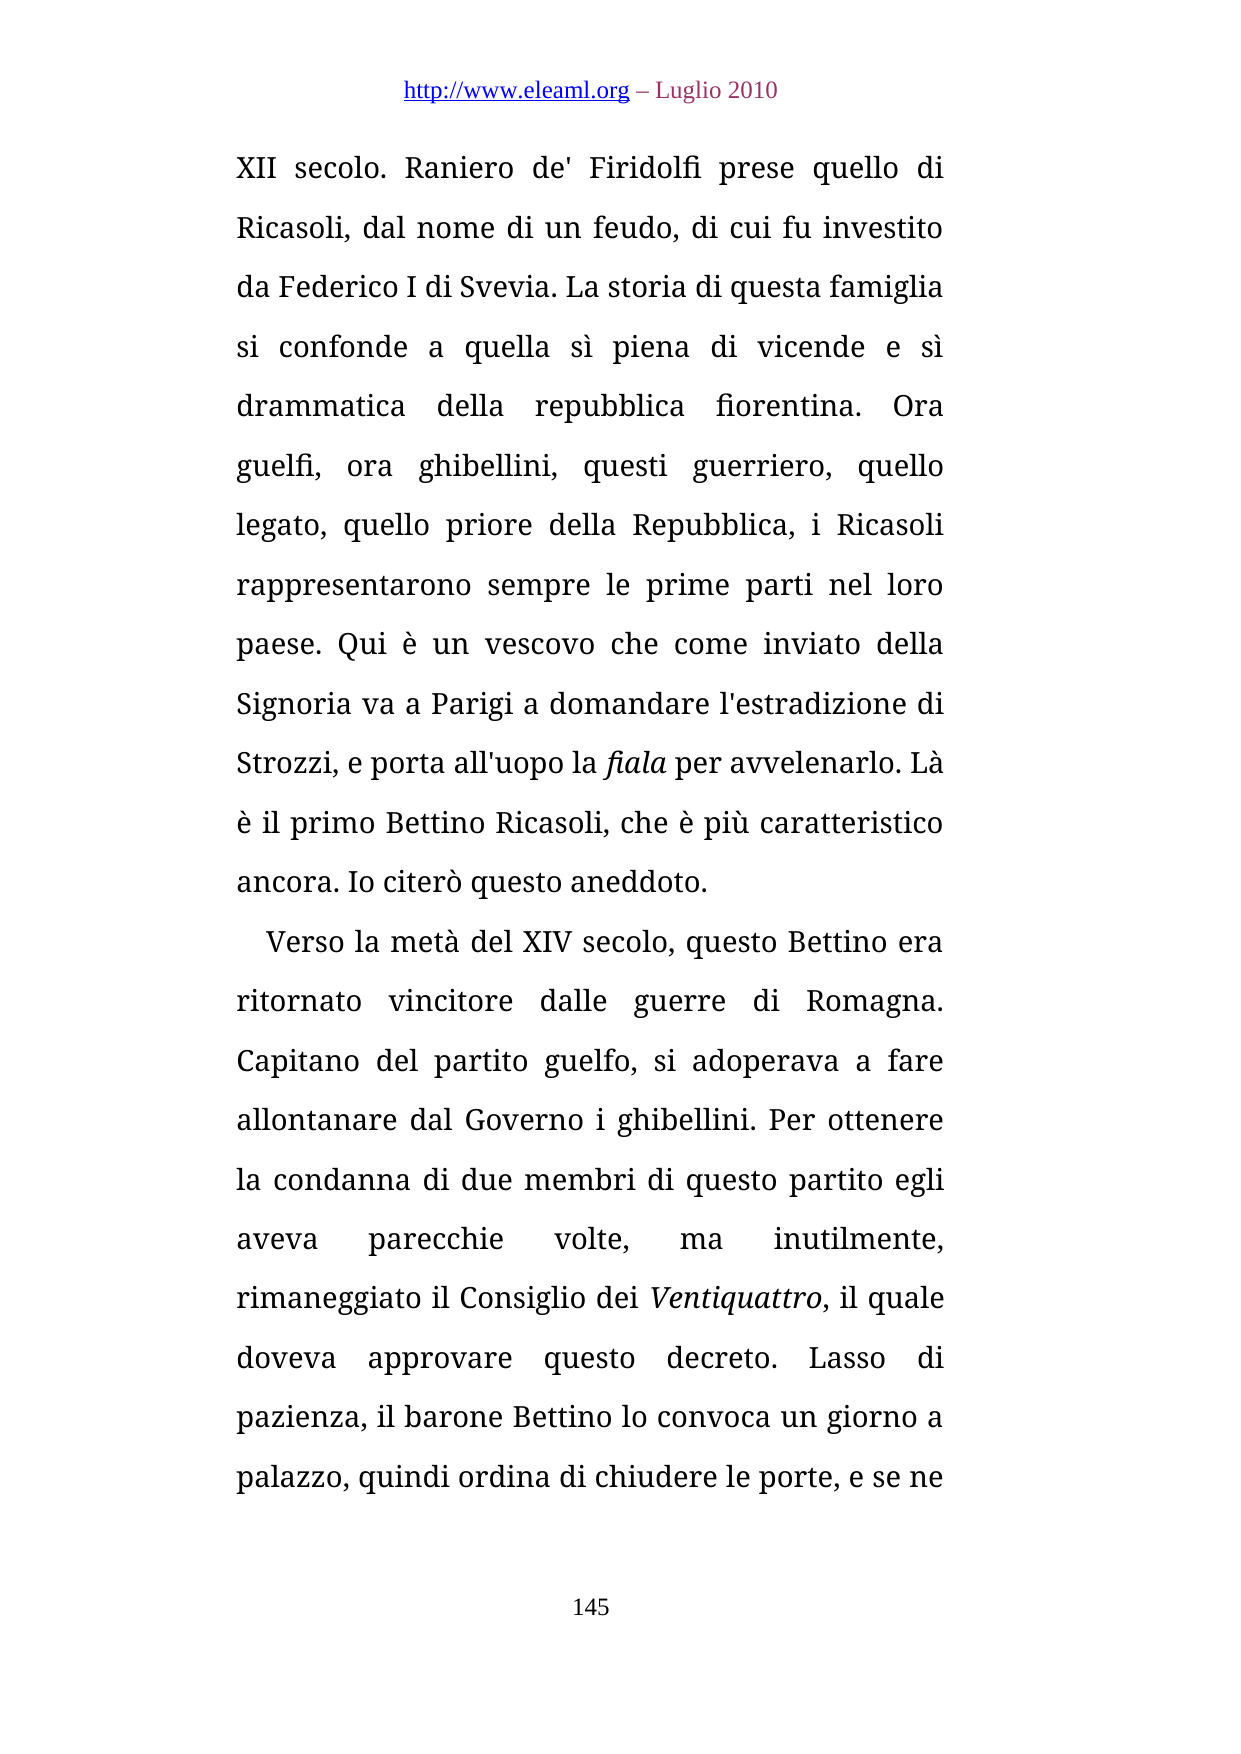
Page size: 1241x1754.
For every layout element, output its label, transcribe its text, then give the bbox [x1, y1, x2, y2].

text Verso la metà del XIV secolo, questo Bettino era ritornato vincitore dalle guerre di Romagna. Capitano del partito guelfo, si adoperava a fare allontanare dal Governo i ghibellini. Per ottenere la condanna di due membri di questo partito egli aveva parecchie volte, ma inutilmente, rimaneggiato il Consiglio dei Ventiquattro, il quale doveva approvare questo decreto. Lasso di pazienza, il barone Bettino lo convoca un giorno a palazzo, quindi ordina di chiudere le porte, e se ne [236, 921, 945, 1496]
text XII secolo. Raniero de' Firidolfi prese quello di Ricasoli, dal nome di un feudo, di cui fu investito da Federico I di Svevia. La storia di questa famiglia si confonde a quella sì piena di vicende e sì drammatica della repubblica fiorentina. Ora guelfi, ora ghibellini, questi guerriero, quello legato, quello priore della Repubblica, i Ricasoli rappresentarono sempre le prime parti nel loro paese. Qui è un vescovo che come inviato della Signoria va a Parigi a domandare l'estradizione di Strozzi, e porta all'uopo la fiala per avvelenarlo. Là è il primo Bettino Ricasoli, che è più caratteristico ancora. Io citerò questo aneddoto. [236, 148, 945, 901]
